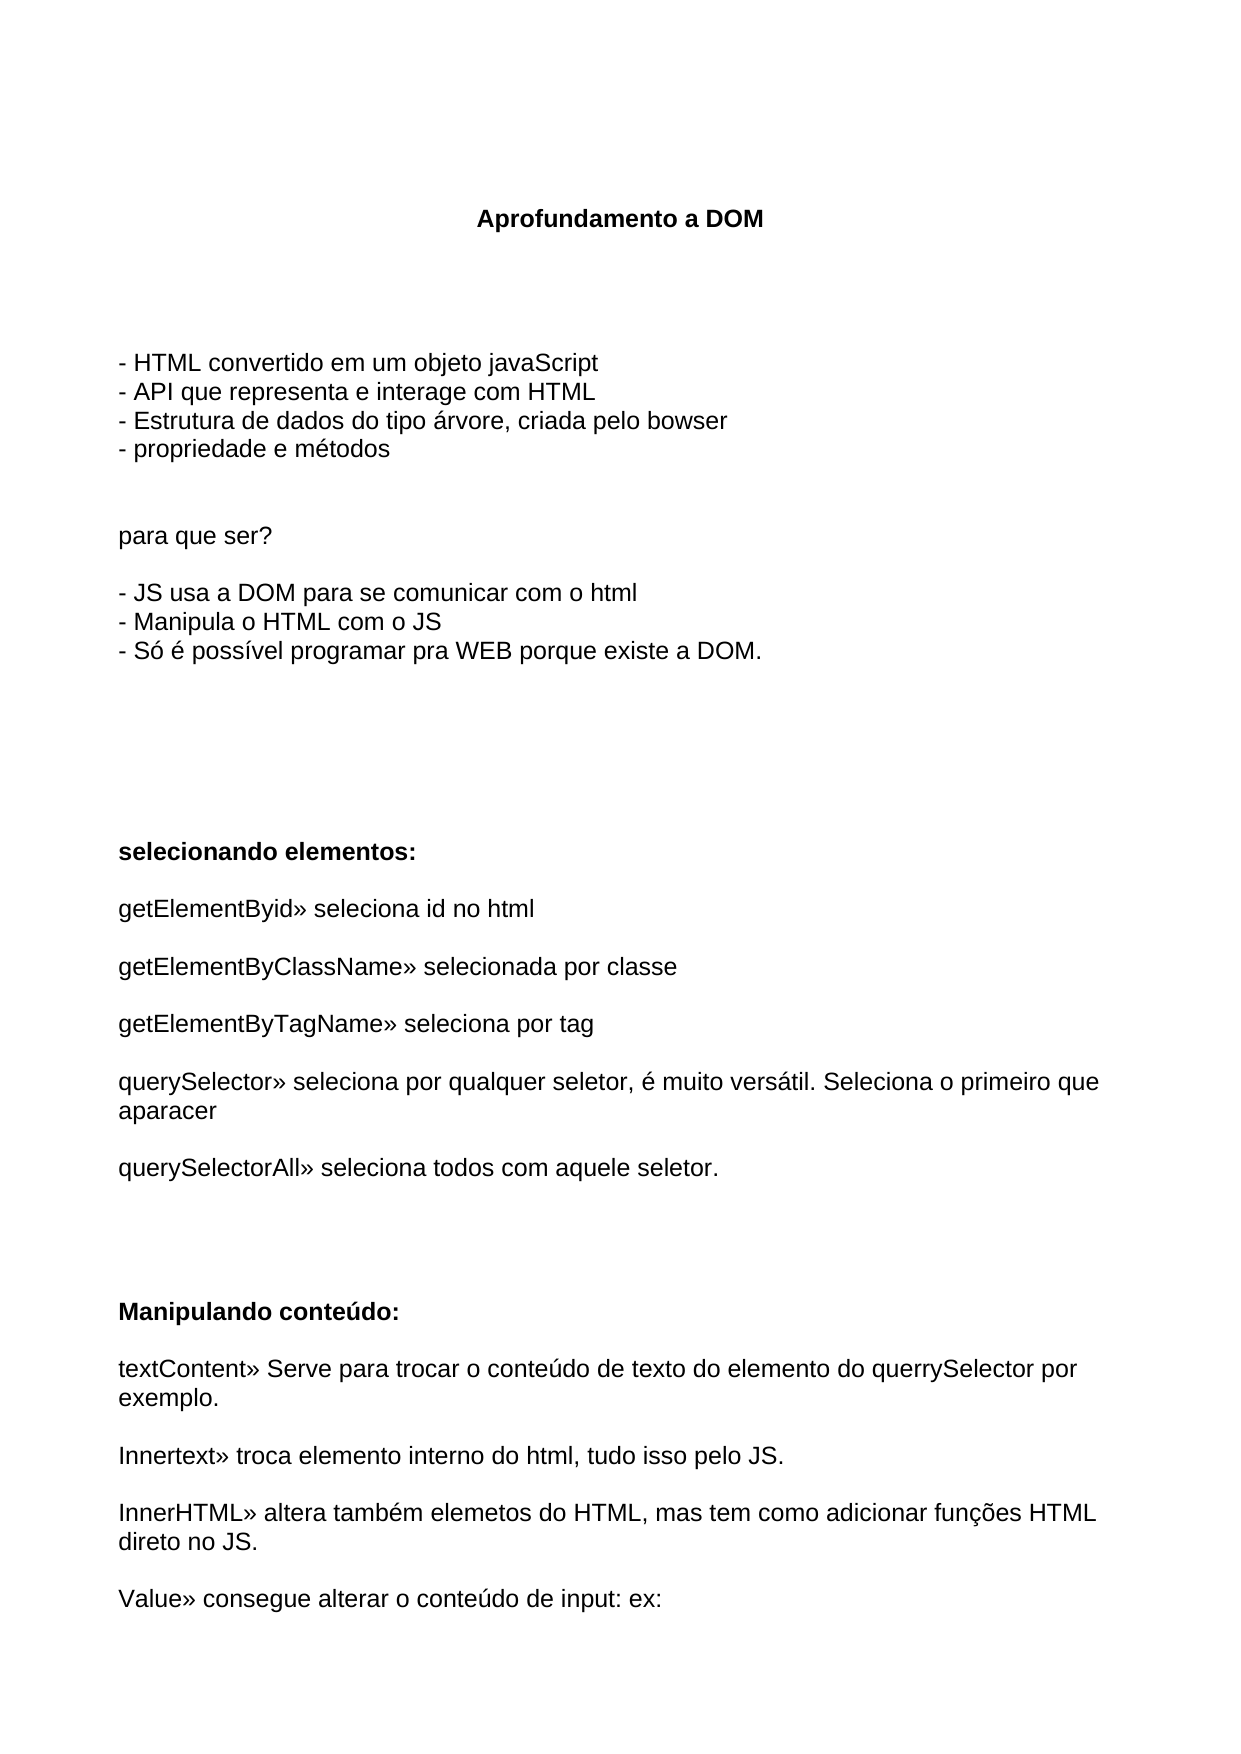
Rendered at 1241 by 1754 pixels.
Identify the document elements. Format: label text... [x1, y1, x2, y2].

text Aprofundamento a DOM [118, 204, 1122, 233]
text textContent» Serve para trocar o conteúdo de texto do elemento do querrySelector por exemplo. [118, 1354, 1122, 1412]
text getElementByid» seleciona id no html [118, 894, 1122, 923]
text para que ser? [118, 521, 1122, 549]
text - Manipula o HTML com o JS [118, 607, 1122, 636]
text - Só é possível programar pra WEB porque existe a DOM. [118, 636, 1122, 664]
text Manipulando conteúdo: [118, 1297, 1122, 1326]
text - propriedade e métodos [118, 434, 1122, 463]
text getElementByTagName» seleciona por tag [118, 1009, 1122, 1038]
text getElementByClassName» selecionada por classe [118, 952, 1122, 981]
text querySelectorAll» seleciona todos com aquele seletor. [118, 1153, 1122, 1182]
text - API que representa e interage com HTML [118, 377, 1122, 406]
text selecionando elementos: [118, 837, 1122, 866]
text Innertext» troca elemento interno do html, tudo isso pelo JS. [118, 1441, 1122, 1469]
text - Estrutura de dados do tipo árvore, criada pelo bowser [118, 406, 1122, 434]
text - JS usa a DOM para se comunicar com o html [118, 578, 1122, 607]
text - HTML convertido em um objeto javaScript [118, 348, 1122, 377]
text Value» consegue alterar o conteúdo de input: ex: [118, 1584, 1122, 1613]
text InnerHTML» altera também elemetos do HTML, mas tem como adicionar funções HTML direto no JS. [118, 1498, 1122, 1556]
text querySelector» seleciona por qualquer seletor, é muito versátil. Seleciona o primeiro que aparacer [118, 1067, 1122, 1124]
